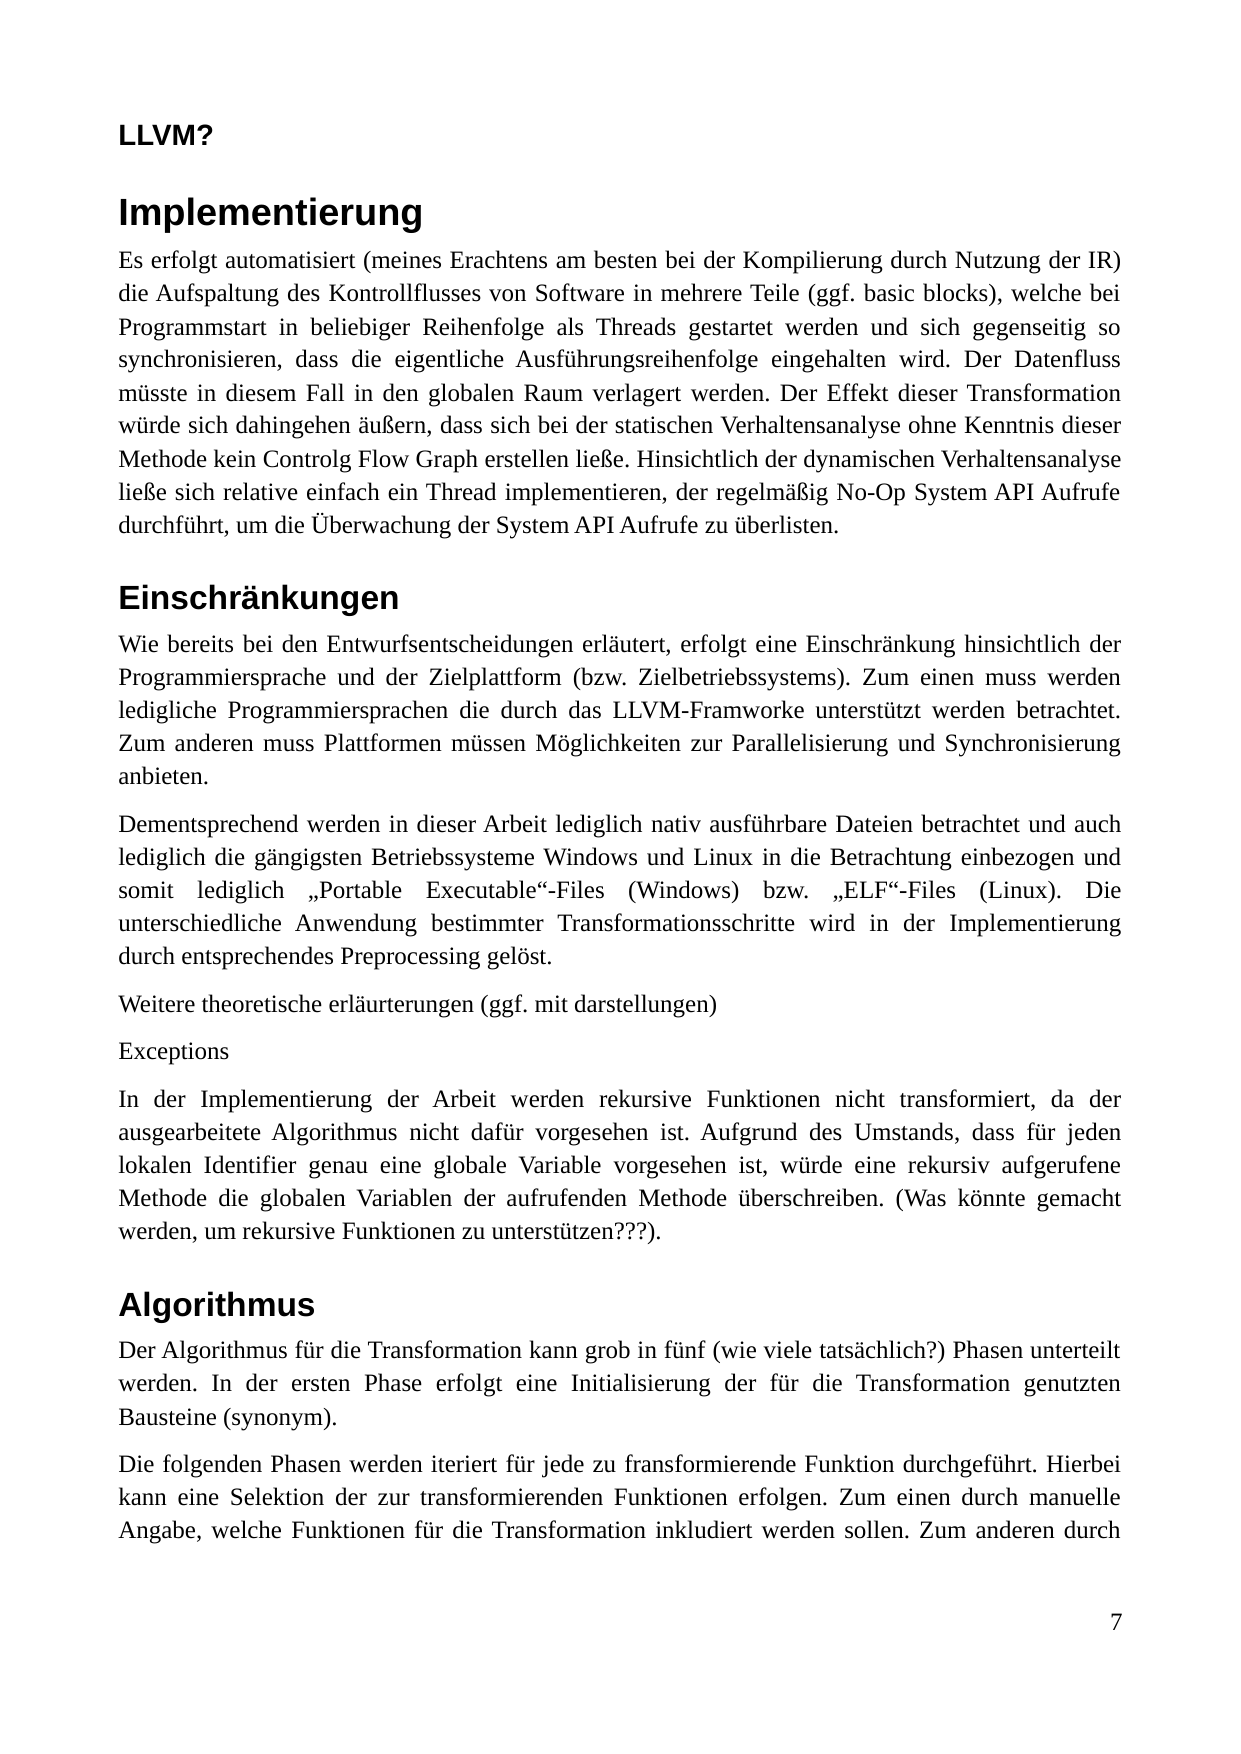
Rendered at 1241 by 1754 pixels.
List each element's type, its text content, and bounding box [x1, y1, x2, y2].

text Die folgenden Phasen werden iteriert für jede zu fransformierende Funktion durchgeführt. Hierbei kann eine Selektion der zur transformierenden Funktionen erfolgen. Zum einen durch manuelle Angabe, welche Funktionen für die Transformation inkludiert werden sollen. Zum anderen durch [118, 1449, 1122, 1544]
text Exceptions [118, 1036, 1122, 1065]
subtitle LLVM? [118, 118, 1122, 152]
text Dementsprechend werden in dieser Arbeit lediglich nativ ausführbare Dateien betrachtet und auch lediglich die gängigsten Betriebssysteme Windows und Linux in die Betrachtung einbezogen und somit lediglich „Portable Executable“-Files (Windows) bzw. „ELF“-Files (Linux). Die unterschiedliche Anwendung bestimmter Transformationsschritte wird in der Implementierung durch entsprechendes Preprocessing gelöst. [118, 809, 1122, 970]
text Es erfolgt automatisiert (meines Erachtens am besten bei der Kompilierung durch Nutzung der IR) die Aufspaltung des Kontrollflusses von Software in mehrere Teile (ggf. basic blocks), welche bei Programmstart in beliebiger Reihenfolge als Threads gestartet werden und sich gegenseitig so synchronisieren, dass die eigentliche Ausführungsreihenfolge eingehalten wird. Der Datenfluss müsste in diesem Fall in den globalen Raum verlagert werden. Der Effekt dieser Transformation würde sich dahingehen äußern, dass sich bei der statischen Verhaltensanalyse ohne Kenntnis dieser Methode kein Controlg Flow Graph erstellen ließe. Hinsichtlich der dynamischen Verhaltensanalyse ließe sich relative einfach ein Thread implementieren, der regelmäßig No-Op System API Aufrufe durchführt, um die Überwachung der System API Aufrufe zu überlisten. [118, 246, 1122, 538]
text Der Algorithmus für die Transformation kann grob in fünf (wie viele tatsächlich?) Phasen unterteilt werden. In der ersten Phase erfolgt eine Initialisierung der für die Transformation genutzten Bausteine (synonym). [118, 1336, 1122, 1430]
subtitle Algorithmus [118, 1284, 1122, 1323]
subtitle Implementierung [118, 189, 1122, 233]
text In der Implementierung der Arbeit werden rekursive Funktionen nicht transformiert, da der ausgearbeitete Algorithmus nicht dafür vorgesehen ist. Aufgrund des Umstands, dass für jeden lokalen Identifier genau eine globale Variable vorgesehen ist, würde eine rekursiv aufgerufene Methode die globalen Variablen der aufrufenden Methode überschreiben. (Was könnte gemacht werden, um rekursive Funktionen zu unterstützen???). [118, 1084, 1122, 1245]
subtitle Einschränkungen [118, 578, 1122, 617]
text Wie bereits bei den Entwurfsentscheidungen erläutert, erfolgt eine Einschränkung hinsichtlich der Programmiersprache und der Zielplattform (bzw. Zielbetriebssystems). Zum einen muss werden ledigliche Programmiersprachen die durch das LLVM-Framworke unterstützt werden betrachtet. Zum anderen muss Plattformen müssen Möglichkeiten zur Parallelisierung und Synchronisierung anbieten. [118, 629, 1122, 790]
text Weitere theoretische erläurterungen (ggf. mit darstellungen) [118, 989, 1122, 1017]
